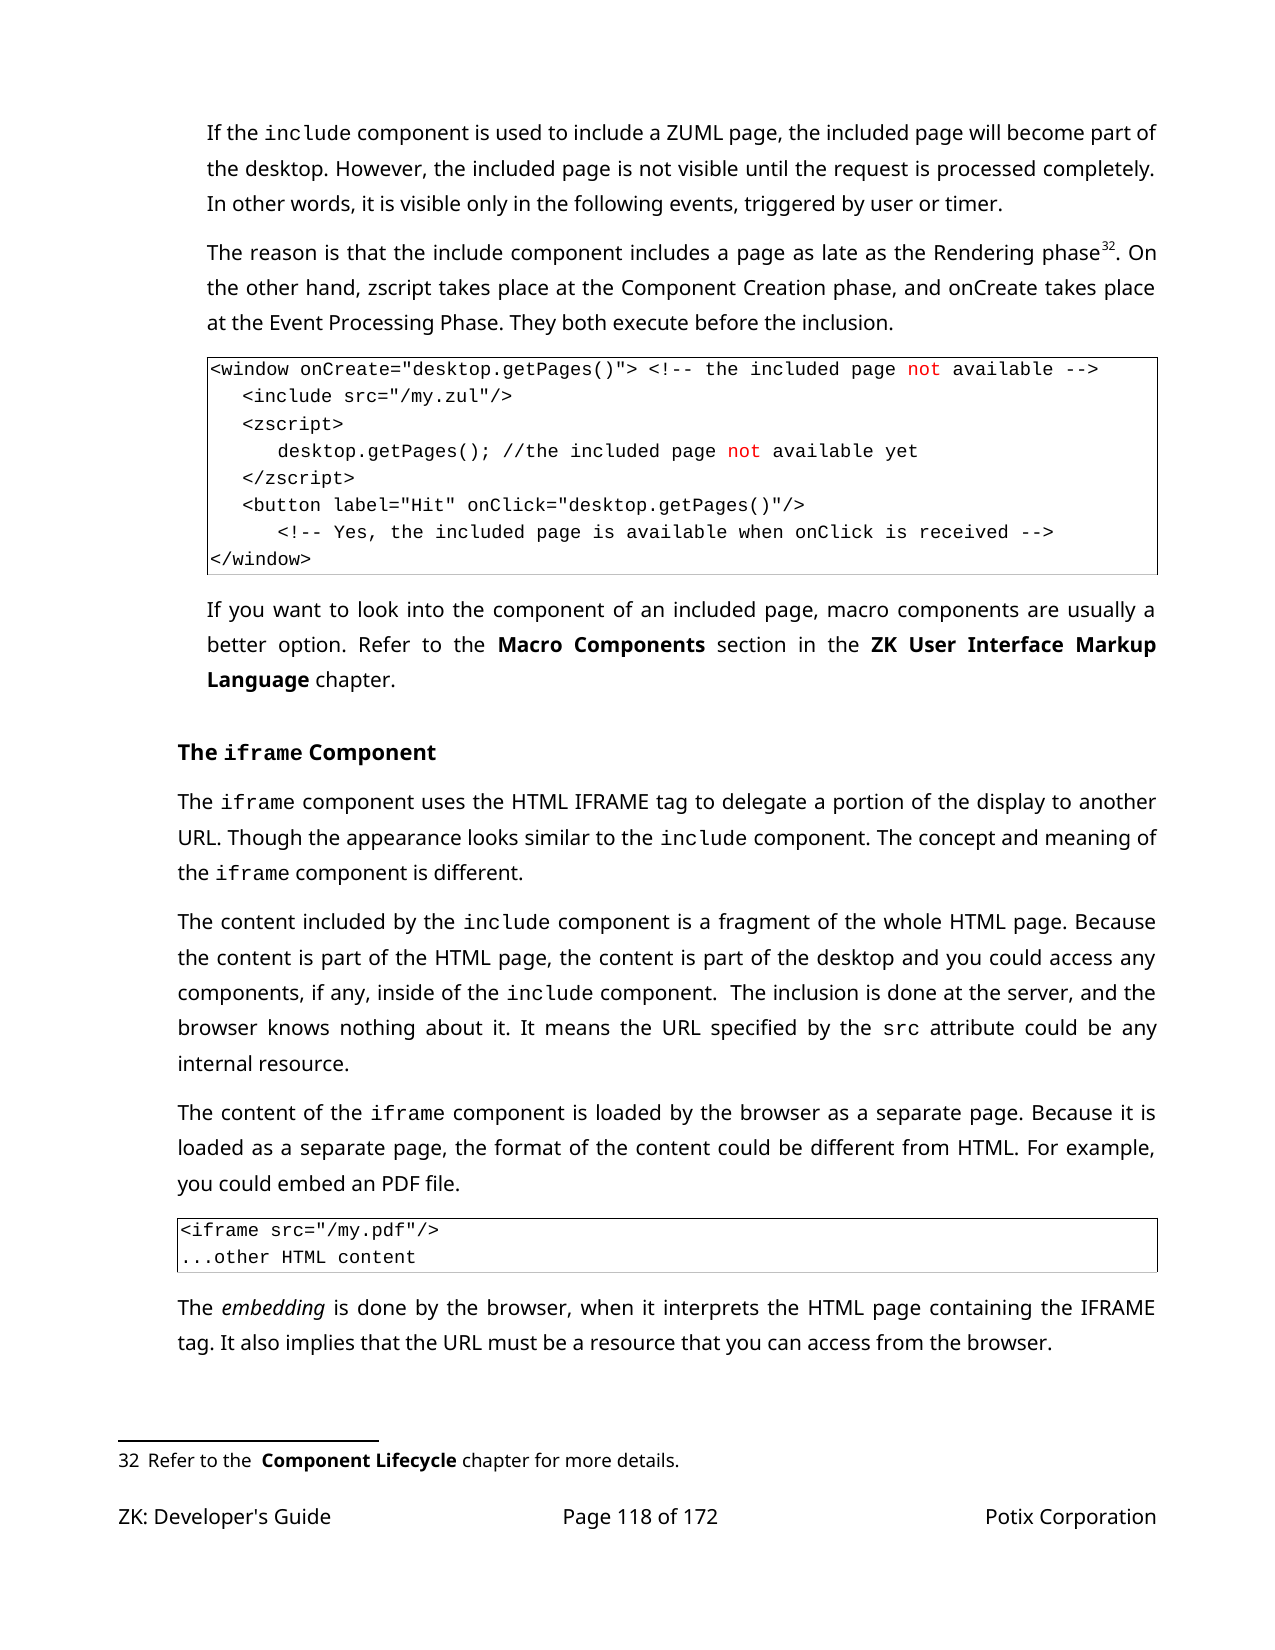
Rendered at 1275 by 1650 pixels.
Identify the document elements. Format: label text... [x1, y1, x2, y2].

text ...other HTML content [178, 1245, 1157, 1272]
text Refer to the Component Lifecycle chapter for more details. [118, 1447, 1157, 1473]
text <zscript> [208, 411, 1157, 436]
text <include src="/my.zul"/> [208, 384, 1157, 408]
text </window> [208, 547, 1157, 574]
text The content included by the include component is a fragment of the whole HTML page. Because the content is part of the HTML page, the content is part of the desktop and you could access any components, if any, inside of the include component. The inclusion is done at the server, and the browser knows nothing about it. It means the URL specified by the src attribute could be any internal resource. [177, 907, 1157, 1077]
text The content of the iframe component is loaded by the browser as a separate page. Because it is loaded as a separate page, the format of the content could be different from HTML. For example, you could embed an PDF file. [177, 1098, 1157, 1197]
text <button label="Hit" onClick="desktop.getPages()"/> [208, 493, 1157, 517]
text <iframe src="/my.pdf"/> [178, 1219, 1157, 1242]
text If the include component is used to include a ZUML page, the included page will become part of the desktop. However, the included page is not visible until the request is processed completely. In other words, it is visible only in the following events, triggered by user or timer. [207, 118, 1157, 217]
text The iframe component uses the HTML IFRAME tag to delegate a portion of the display to another URL. Though the appearance looks similar to the include component. The concept and meaning of the iframe component is different. [177, 787, 1157, 887]
text The reason is that the include component includes a page as late as the Rendering phase. On the other hand, zscript takes place at the Component Creation phase, and onCreate takes place at the Event Processing Phase. They both execute before the inclusion. [207, 238, 1157, 336]
text The embedding is done by the browser, when it interprets the HTML page containing the IFRAME tag. It also implies that the URL must be a resource that you can access from the browser. [177, 1293, 1157, 1356]
text <!-- Yes, the included page is available when onClick is received --> [208, 520, 1157, 544]
subtitle The iframe Component [177, 736, 1157, 766]
text <window onCreate="desktop.getPages()"> <!-- the included page not available --> [208, 358, 1157, 381]
text If you want to look into the component of an included page, macro components are usually a better option. Refer to the Macro Components section in the ZK User Interface Markup Language chapter. [207, 595, 1157, 694]
text desktop.getPages(); //the included page not available yet [208, 438, 1157, 463]
text </zscript> [208, 466, 1157, 490]
